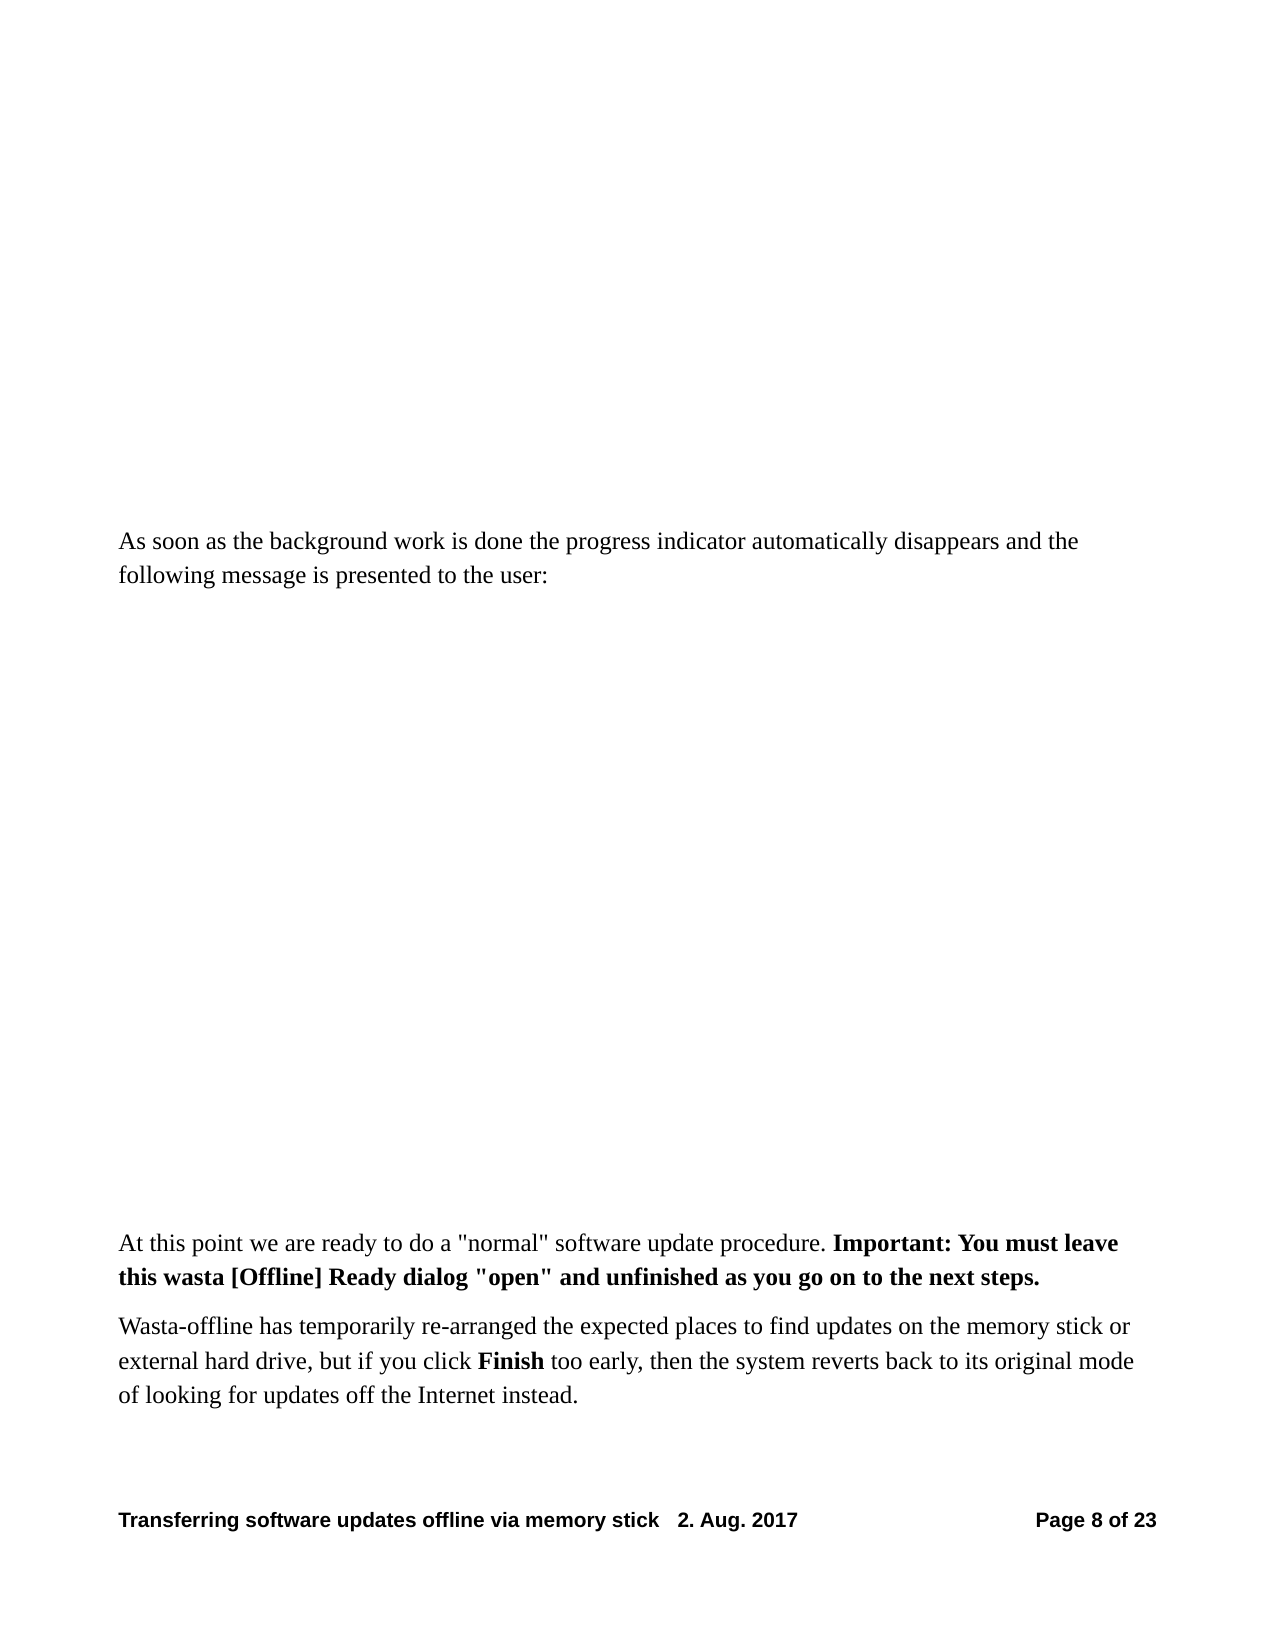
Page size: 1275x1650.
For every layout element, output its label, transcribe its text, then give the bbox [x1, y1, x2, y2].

text Wasta-offline has temporarily re-arranged the expected places to find updates on the memory stick or external hard drive, but if you click Finish too early, then the system reverts back to its original mode of looking for updates off the Internet instead. [118, 1311, 1157, 1409]
text At this point we are ready to do a "normal" software update procedure. Important: You must leave this wasta [Offline] Ready dialog "open" and unfinished as you go on to the next steps. [118, 609, 1157, 1291]
text As soon as the background work is done the progress indicator automatically disappears and the following message is presented to the user: [118, 526, 1157, 589]
